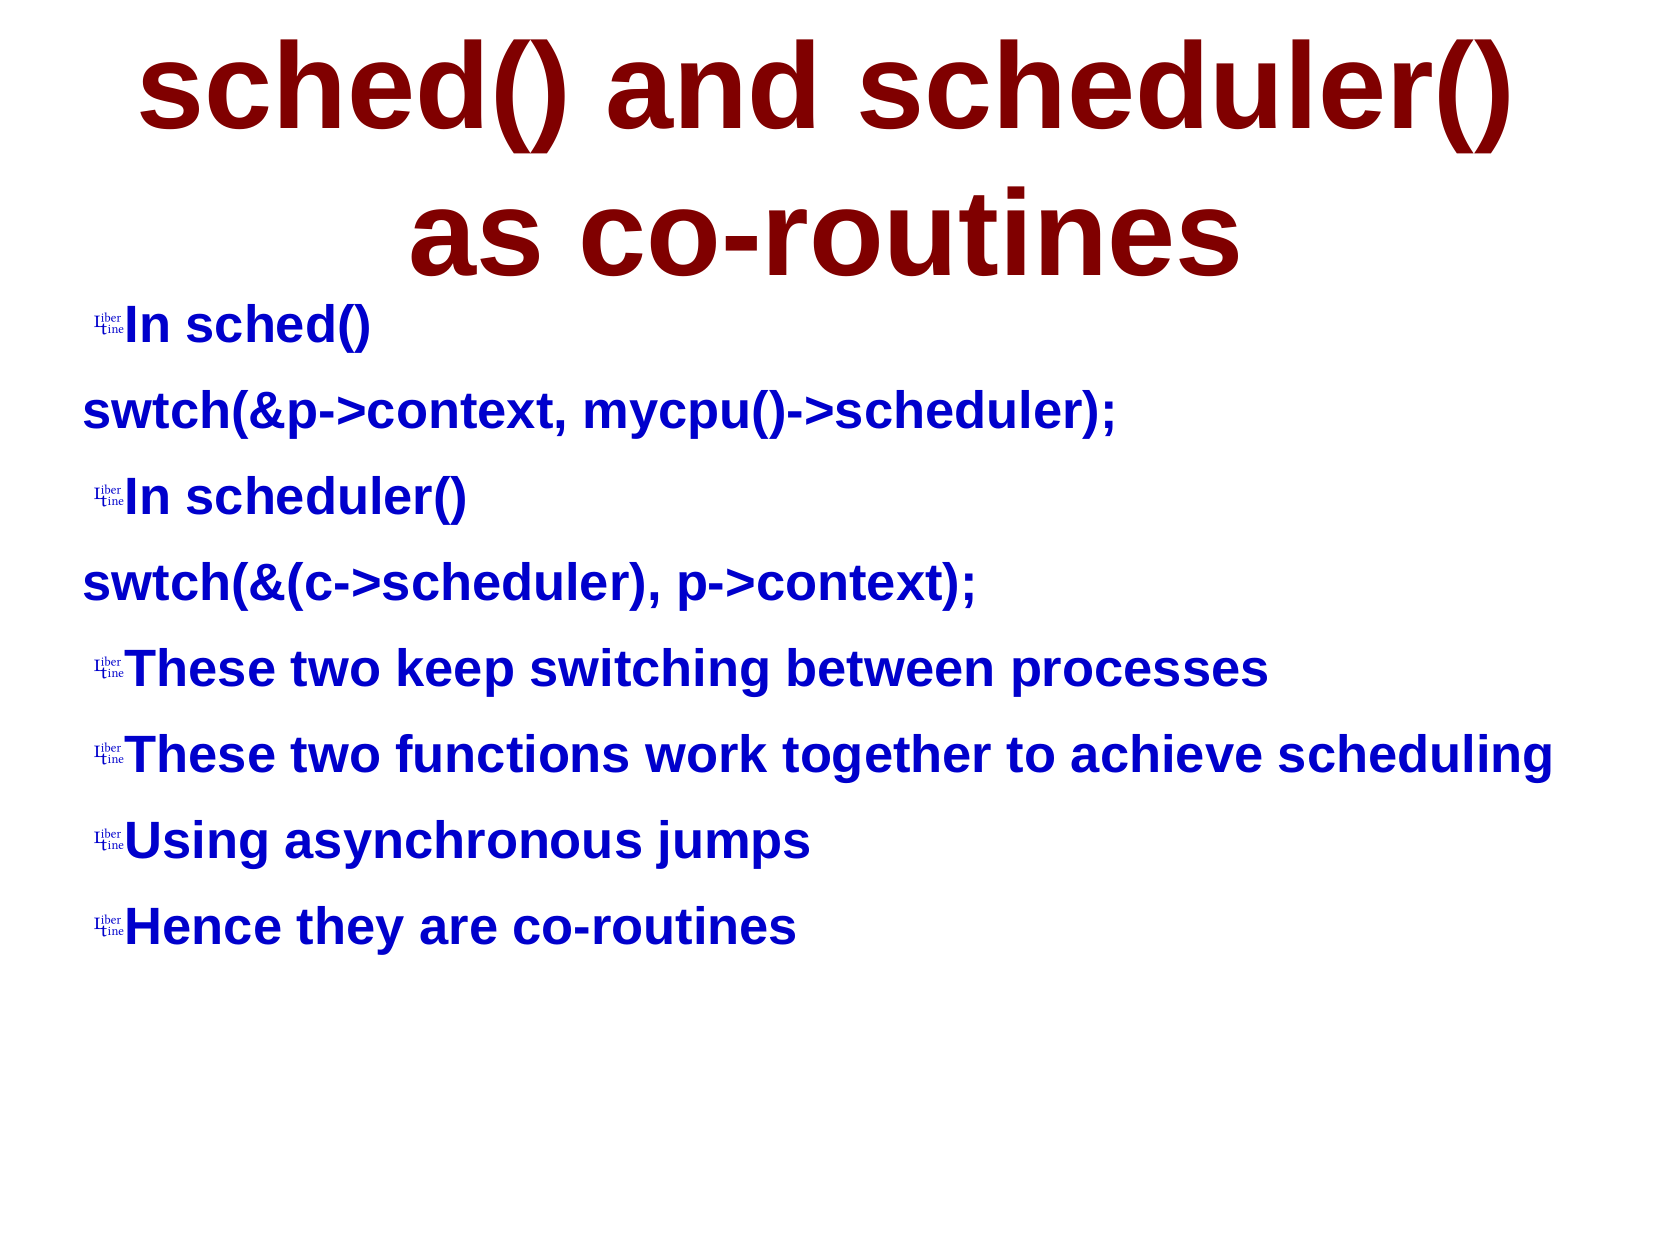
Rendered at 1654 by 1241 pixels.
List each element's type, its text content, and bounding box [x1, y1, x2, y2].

title sched() and scheduler() as co-routines [82, 16, 1571, 290]
list In sched() swtch(&p->context, mycpu()->scheduler); In scheduler() swtch(&(c->scheduler), p->context); These two keep switching between processes These two functions work together to achieve scheduling Using asynchronous jumps Hence they are co-routines [82, 290, 1571, 1010]
